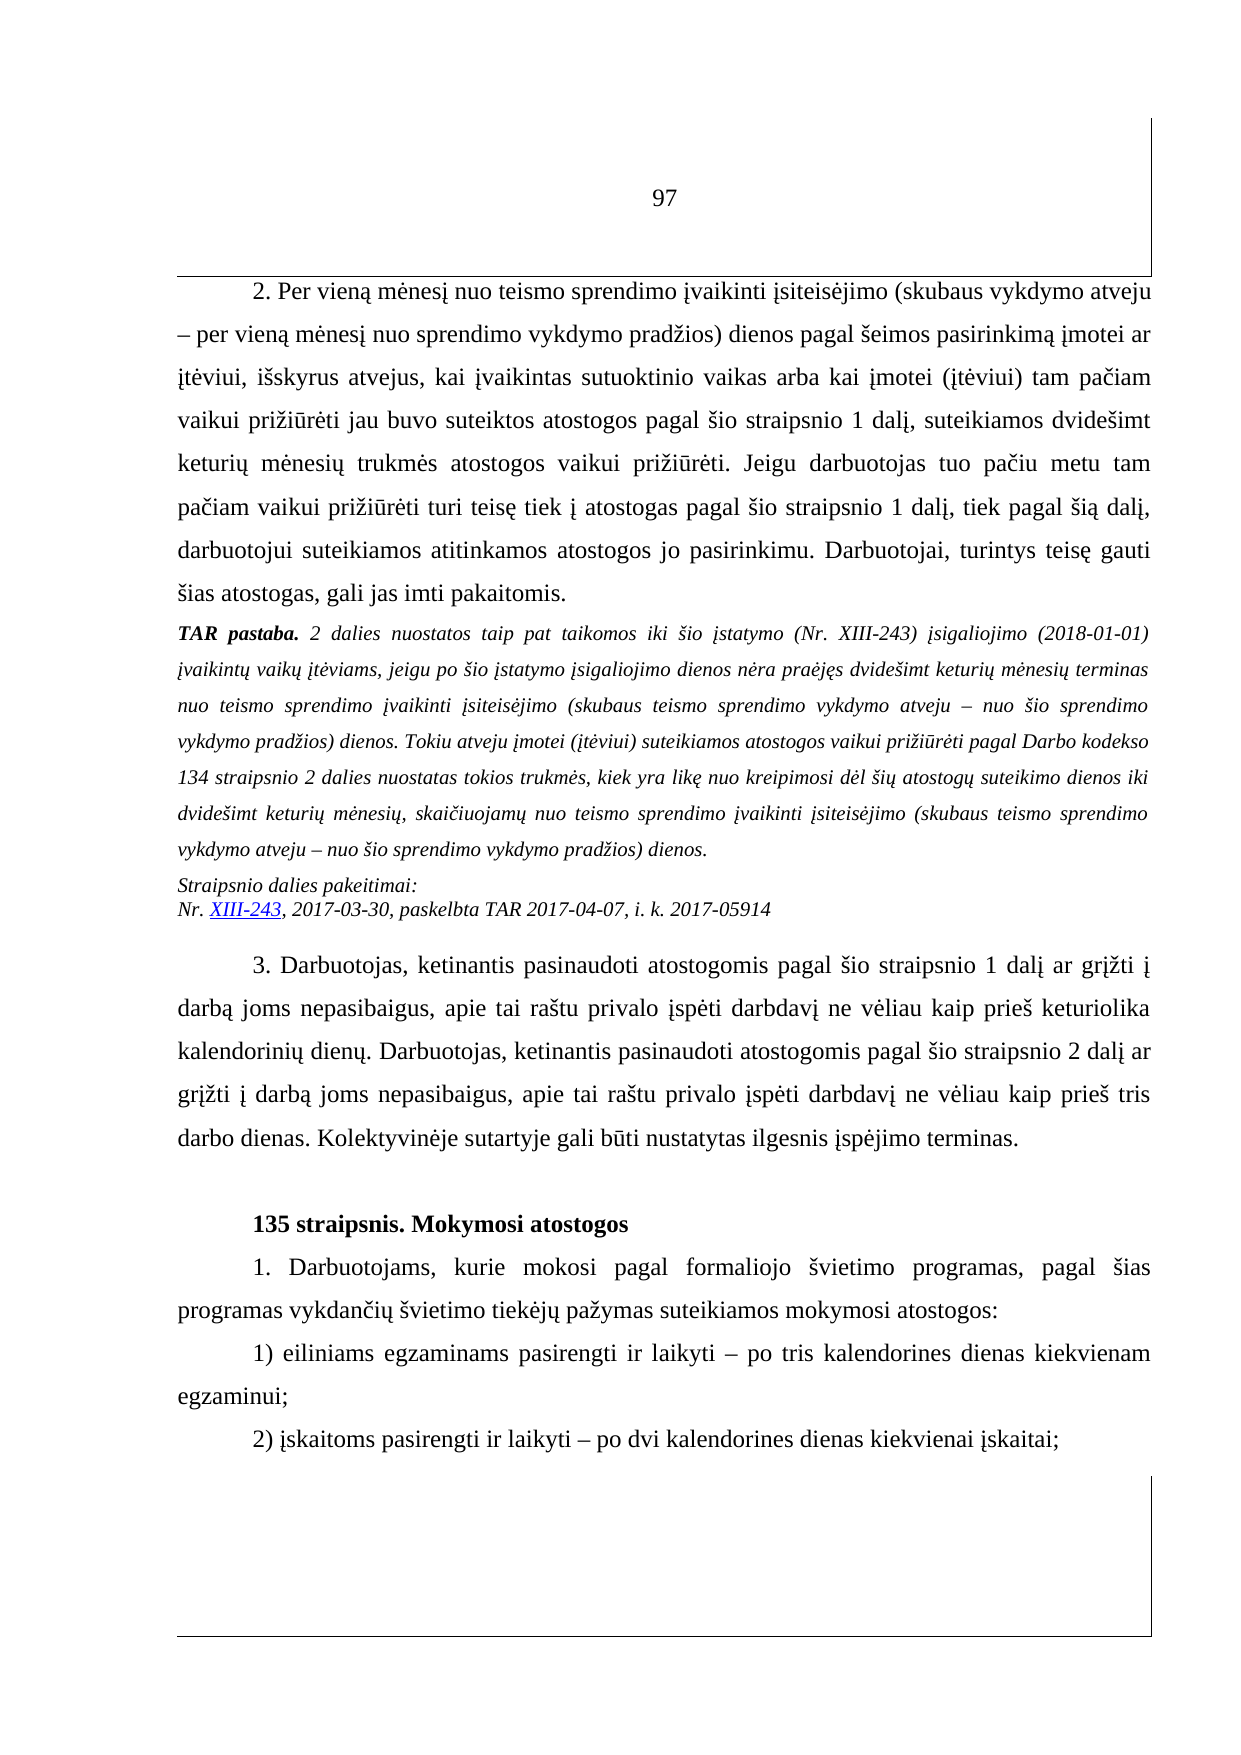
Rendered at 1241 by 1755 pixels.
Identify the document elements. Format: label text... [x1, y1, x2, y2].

text 3. Darbuotojas, ketinantis pasinaudoti atostogomis pagal šio straipsnio 1 dalį ar grįžti į darbą joms nepasibaigus, apie tai raštu privalo įspėti darbdavį ne vėliau kaip prieš keturiolika kalendorinių dienų. Darbuotojas, ketinantis pasinaudoti atostogomis pagal šio straipsnio 2 dalį ar grįžti į darbą joms nepasibaigus, apie tai raštu privalo įspėti darbdavį ne vėliau kaip prieš tris darbo dienas. Kolektyvinėje sutartyje gali būti nustatytas ilgesnis įspėjimo terminas. [177, 950, 1152, 1151]
text Nr. XIII-243, 2017-03-30, paskelbta TAR 2017-04-07, i. k. 2017-05914 [177, 897, 1152, 921]
text Straipsnio dalies pakeitimai: [177, 873, 1152, 897]
subtitle 135 straipsnis. Mokymosi atostogos [177, 1209, 1152, 1238]
text TAR pastaba. 2 dalies nuostatos taip pat taikomos iki šio įstatymo (Nr. XIII-243) įsigaliojimo (2018-01-01) įvaikintų vaikų įtėviams, jeigu po šio įstatymo įsigaliojimo dienos nėra praėjęs dvidešimt keturių mėnesių terminas nuo teismo sprendimo įvaikinti įsiteisėjimo (skubaus teismo sprendimo vykdymo atveju – nuo šio sprendimo vykdymo pradžios) dienos. Tokiu atveju įmotei (įtėviui) suteikiamos atostogos vaikui prižiūrėti pagal Darbo kodekso 134 straipsnio 2 dalies nuostatas tokios trukmės, kiek yra likę nuo kreipimosi dėl šių atostogų suteikimo dienos iki dvidešimt keturių mėnesių, skaičiuojamų nuo teismo sprendimo įvaikinti įsiteisėjimo (skubaus teismo sprendimo vykdymo atveju – nuo šio sprendimo vykdymo pradžios) dienos. [177, 621, 1152, 861]
text 1. Darbuotojams, kurie mokosi pagal formaliojo švietimo programas, pagal šias programas vykdančių švietimo tiekėjų pažymas suteikiamos mokymosi atostogos: [177, 1252, 1152, 1324]
text 2) įskaitoms pasirengti ir laikyti – po dvi kalendorines dienas kiekvienai įskaitai; [177, 1424, 1152, 1453]
text 1) eiliniams egzaminams pasirengti ir laikyti – po tris kalendorines dienas kiekvienam egzaminui; [177, 1338, 1152, 1410]
text 2. Per vieną mėnesį nuo teismo sprendimo įvaikinti įsiteisėjimo (skubaus vykdymo atveju – per vieną mėnesį nuo sprendimo vykdymo pradžios) dienos pagal šeimos pasirinkimą įmotei ar įtėviui, išskyrus atvejus, kai įvaikintas sutuoktinio vaikas arba kai įmotei (įtėviui) tam pačiam vaikui prižiūrėti jau buvo suteiktos atostogos pagal šio straipsnio 1 dalį, suteikiamos dvidešimt keturių mėnesių trukmės atostogos vaikui prižiūrėti. Jeigu darbuotojas tuo pačiu metu tam pačiam vaikui prižiūrėti turi teisę tiek į atostogas pagal šio straipsnio 1 dalį, tiek pagal šią dalį, darbuotojui suteikiamos atitinkamos atostogos jo pasirinkimu. Darbuotojai, turintys teisę gauti šias atostogas, gali jas imti pakaitomis. [177, 276, 1152, 607]
